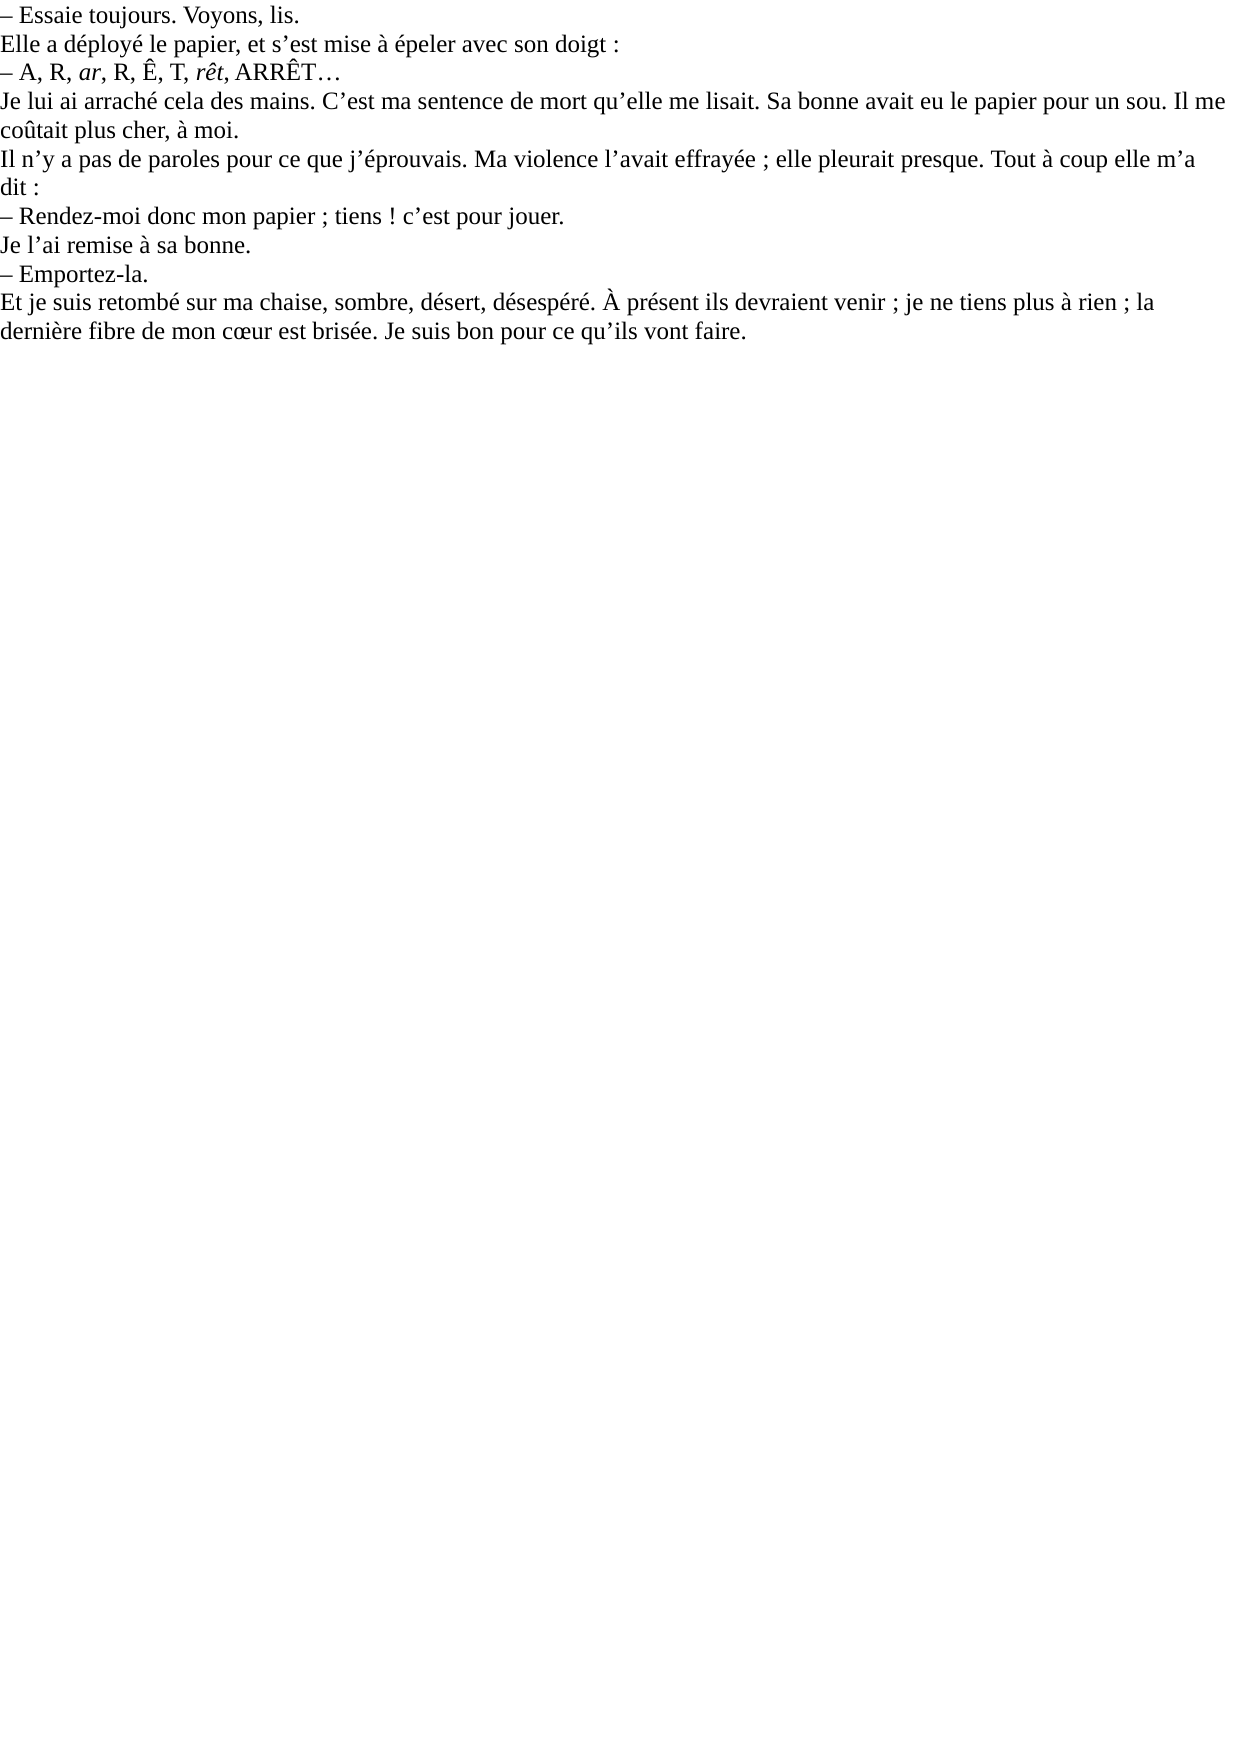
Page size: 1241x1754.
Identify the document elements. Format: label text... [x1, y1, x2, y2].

text Il n’y a pas de paroles pour ce que j’éprouvais. Ma violence l’avait effrayée ; elle pleurait presque. Tout à coup elle m’a dit : [0, 144, 1240, 201]
text Elle a déployé le papier, et s’est mise à épeler avec son doigt : [0, 29, 1240, 57]
text Et je suis retombé sur ma chaise, sombre, désert, désespéré. À présent ils devraient venir ; je ne tiens plus à rien ; la dernière fibre de mon cœur est brisée. Je suis bon pour ce qu’ils vont faire. [0, 287, 1240, 345]
text – Emportez-la. [0, 259, 1240, 287]
text – A, R, ar, R, Ê, T, rêt, ARRÊT… [0, 57, 1240, 86]
text – Essaie toujours. Voyons, lis. [0, 0, 1240, 29]
text – Rendez-moi donc mon papier ; tiens ! c’est pour jouer. [0, 201, 1240, 230]
text Je lui ai arraché cela des mains. C’est ma sentence de mort qu’elle me lisait. Sa bonne avait eu le papier pour un sou. Il me coûtait plus cher, à moi. [0, 86, 1240, 144]
text Je l’ai remise à sa bonne. [0, 230, 1240, 259]
